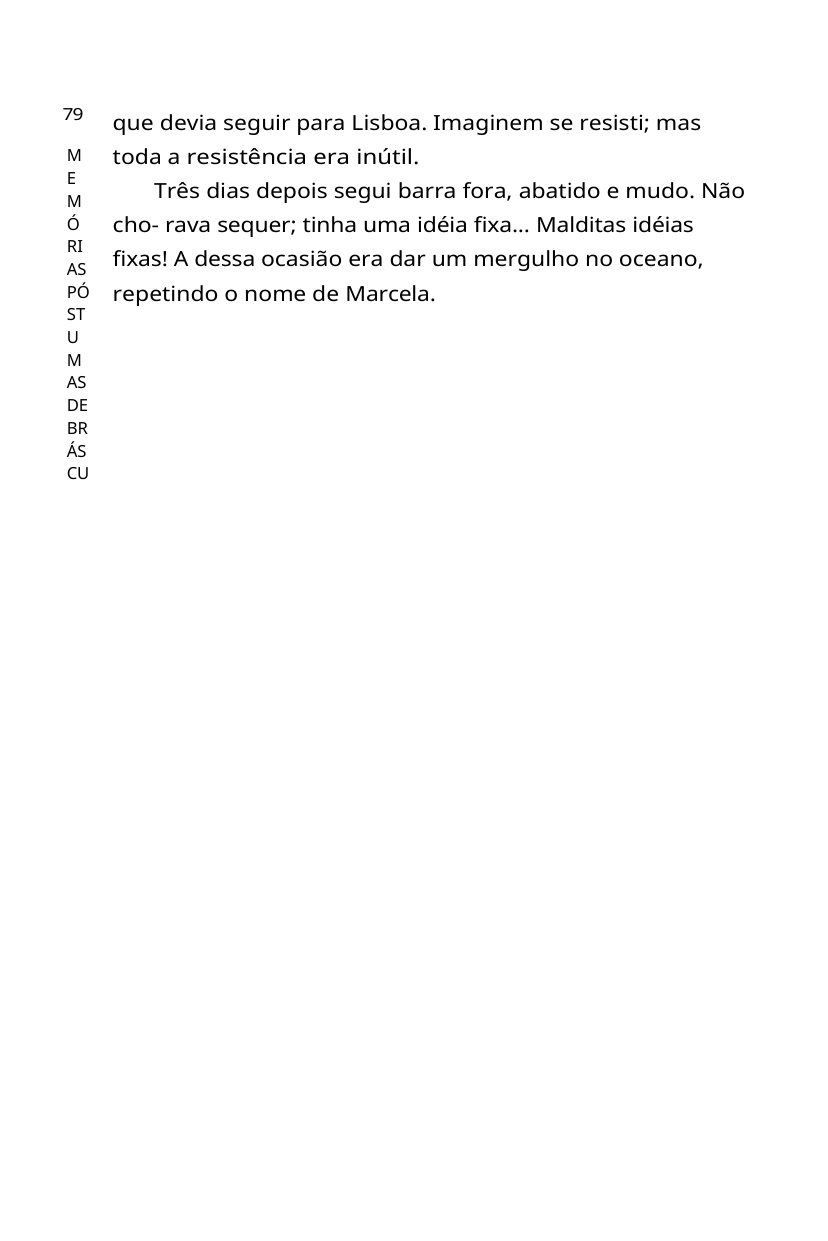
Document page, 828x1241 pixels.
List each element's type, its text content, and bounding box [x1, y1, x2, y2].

text 79 que devia seguir para Lisboa. Imaginem se resisti; mas toda a resistência era inútil. [62, 103, 738, 483]
text Três dias depois segui barra fora, abatido e mudo. Não cho- rava sequer; tinha uma idéia fixa... Malditas idéias fixas! A dessa ocasião era dar um mergulho no oceano, repetindo o nome de Marcela. [112, 176, 745, 307]
text MEMÓRIAS PÓSTUMAS DE BRÁS CUBAS [67, 144, 90, 483]
